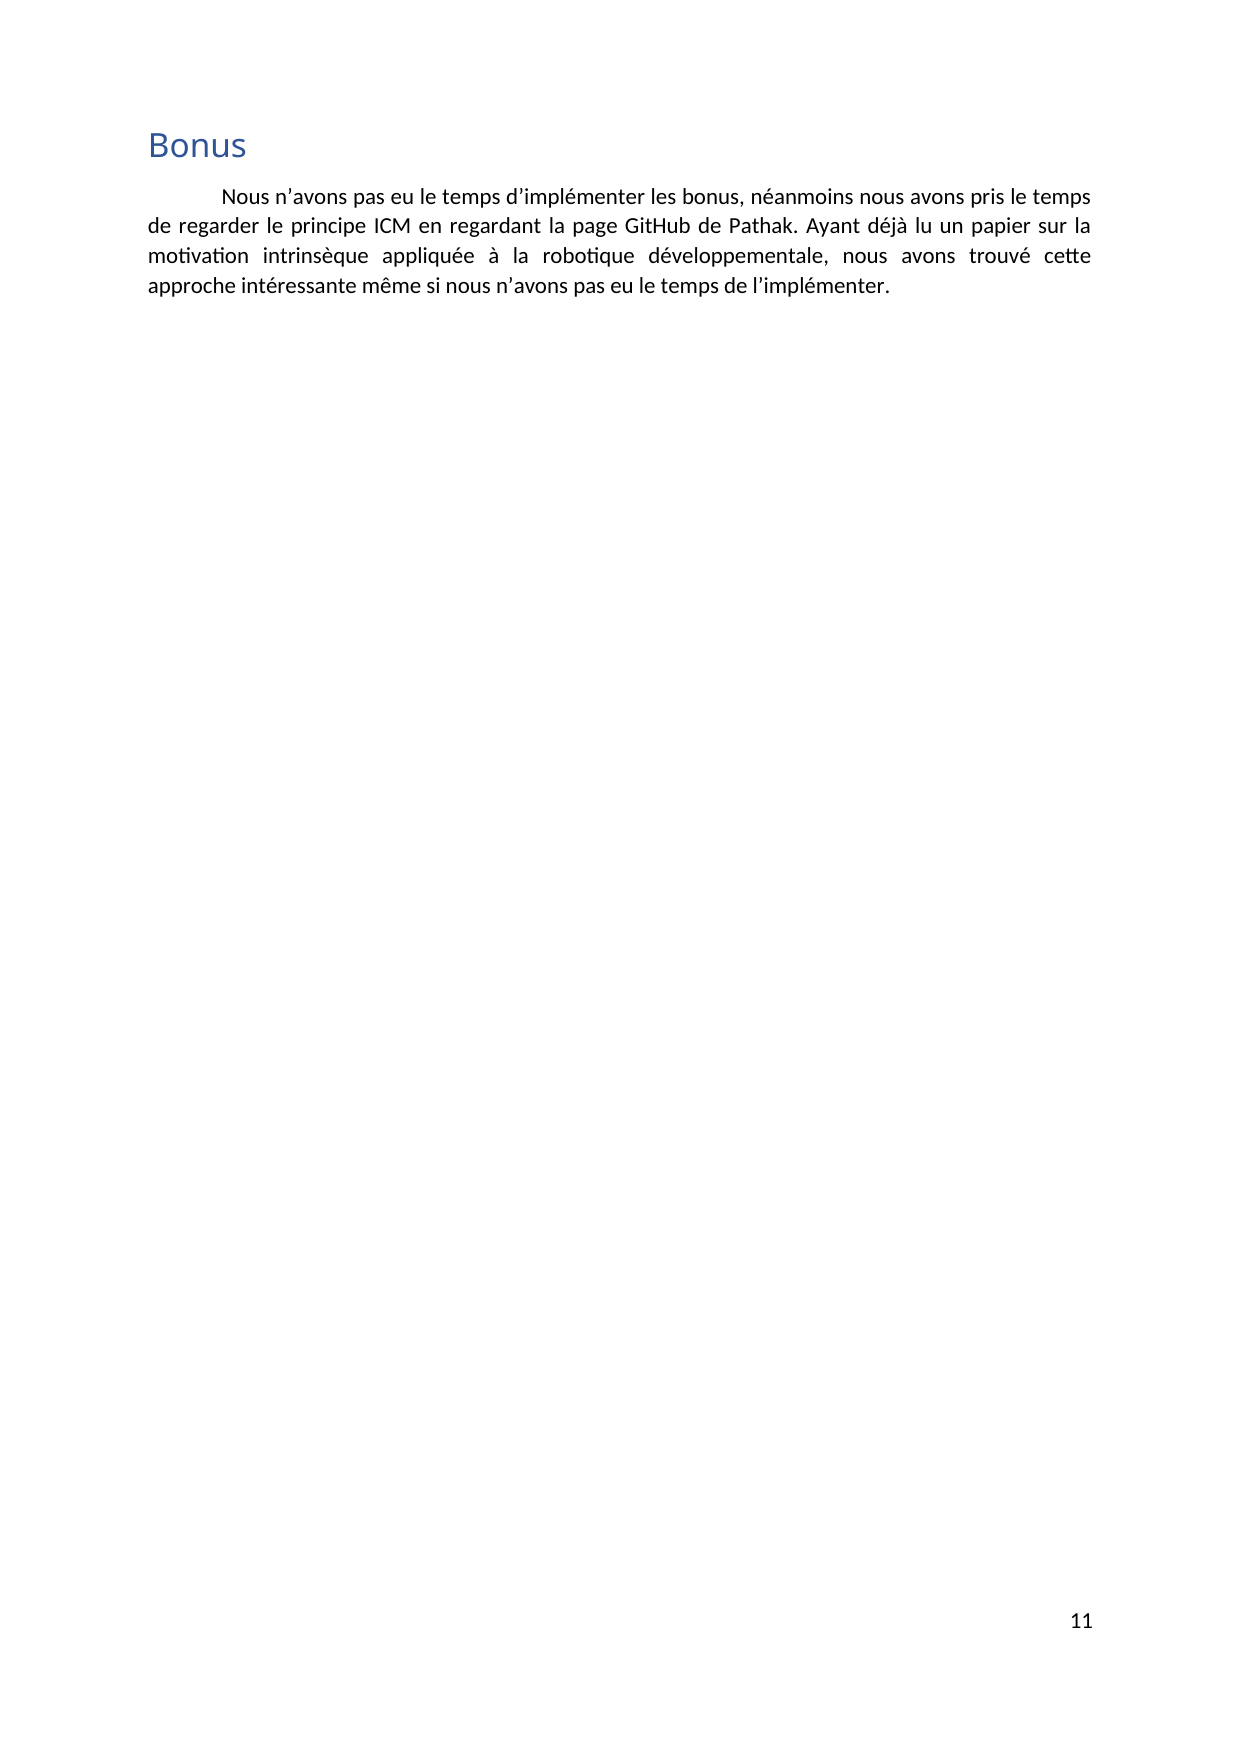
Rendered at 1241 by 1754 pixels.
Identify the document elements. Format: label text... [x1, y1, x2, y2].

text Nous n’avons pas eu le temps d’implémenter les bonus, néanmoins nous avons pris le temps de regarder le principe ICM en regardant la page GitHub de Pathak. Ayant déjà lu un papier sur la motivation intrinsèque appliquée à la robotique développementale, nous avons trouvé cette approche intéressante même si nous n’avons pas eu le temps de l’implémenter. [148, 182, 1093, 299]
subtitle Bonus [148, 121, 1093, 167]
